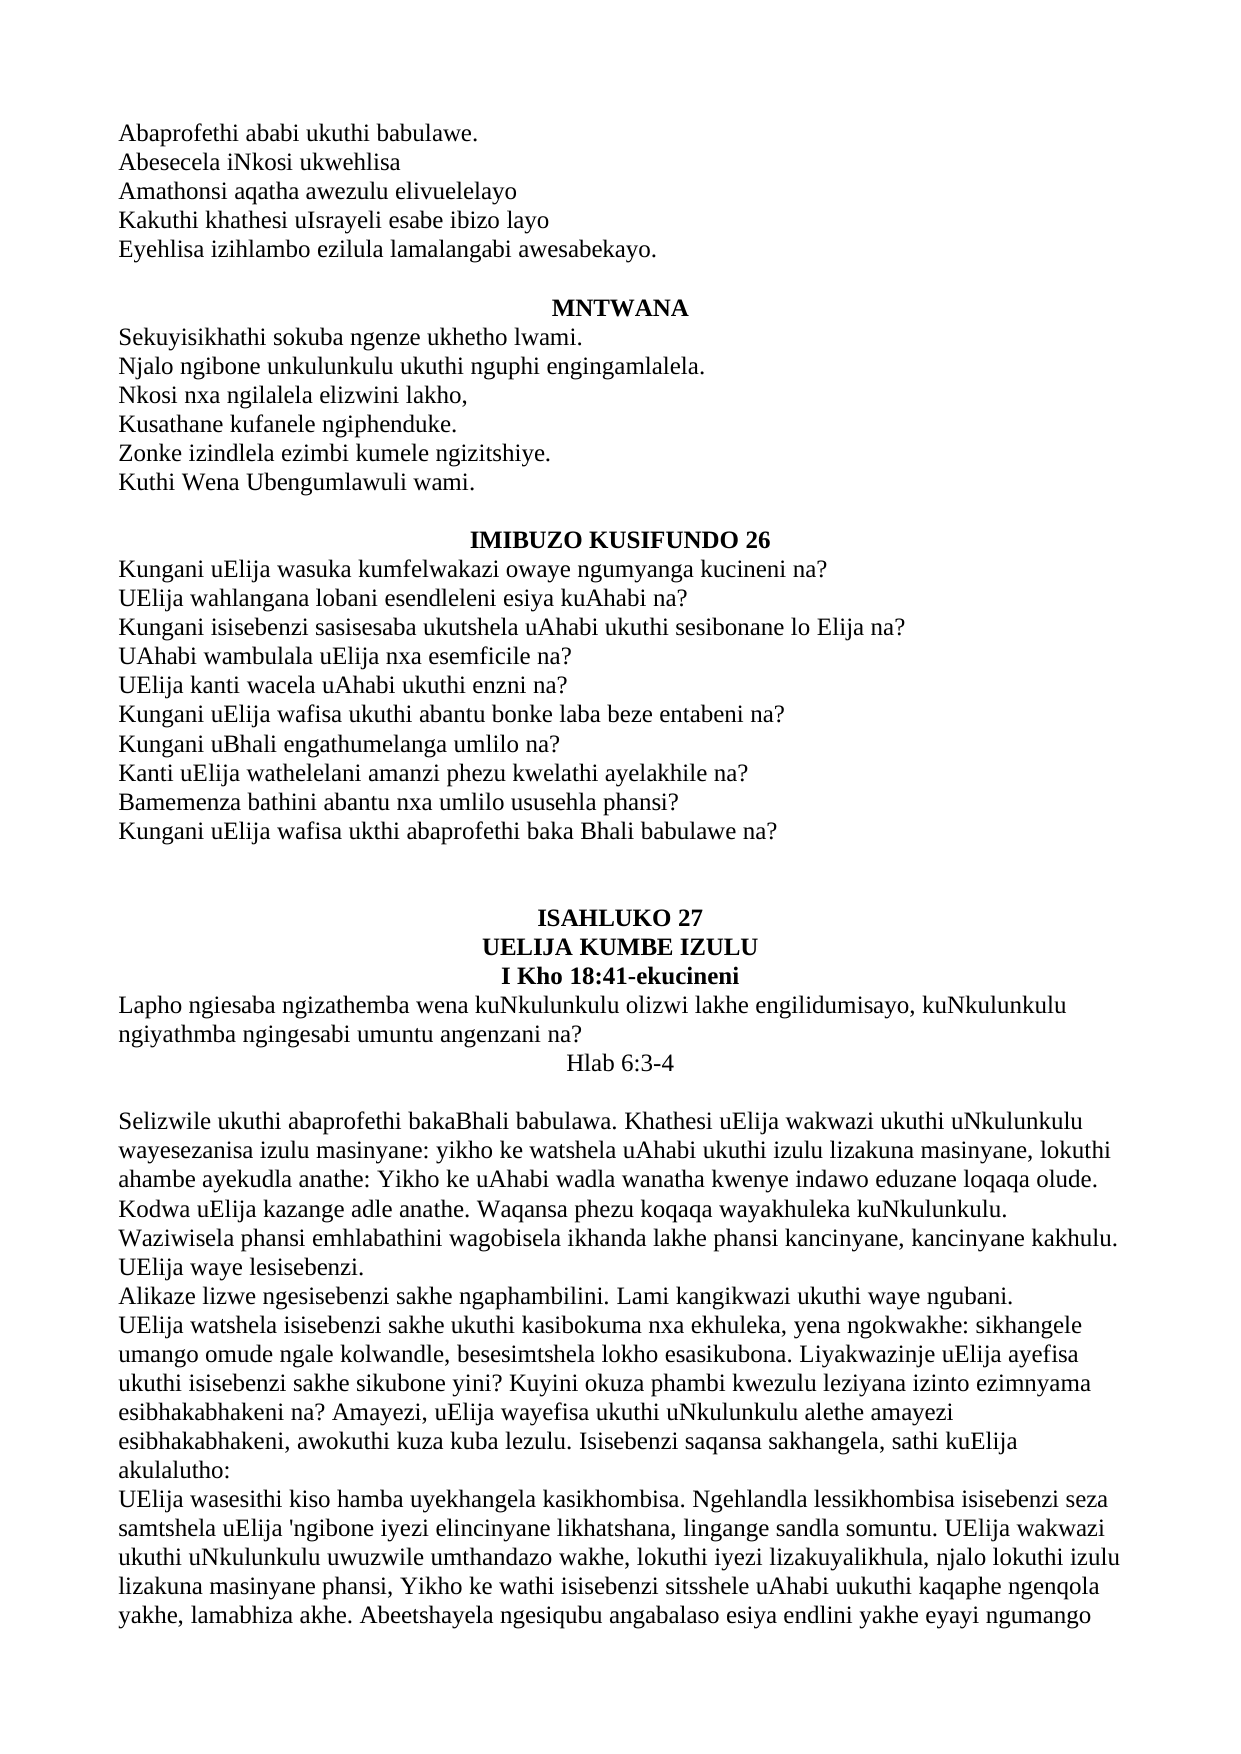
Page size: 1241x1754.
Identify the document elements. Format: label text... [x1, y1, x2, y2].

text Alikaze lizwe ngesisebenzi sakhe ngaphambilini. Lami kangikwazi ukuthi waye ngubani. [118, 1281, 1122, 1310]
text Sekuyisikhathi sokuba ngenze ukhetho lwami. [118, 322, 1122, 351]
text ISAHLUKO 27 [118, 903, 1122, 932]
text UElija kanti wacela uAhabi ukuthi enzni na? [118, 670, 1122, 699]
text Eyehlisa izihlambo ezilula lamalangabi awesabekayo. [118, 234, 1122, 263]
text Njalo ngibone unkulunkulu ukuthi nguphi engingamlalela. [118, 351, 1122, 380]
text Lapho ngiesaba ngizathemba wena kuNkulunkulu olizwi lakhe engilidumisayo, kuNkulunkulu ngiyathmba ngingesabi umuntu angenzani na? [118, 990, 1122, 1048]
text Abaprofethi ababi ukuthi babulawe. [118, 118, 1122, 147]
text Kungani isisebenzi sasisesaba ukutshela uAhabi ukuthi sesibonane lo Elija na? [118, 612, 1122, 641]
text Kungani uElija wasuka kumfelwakazi owaye ngumyanga kucineni na? [118, 554, 1122, 583]
text Kuthi Wena Ubengumlawuli wami. [118, 467, 1122, 496]
text Zonke izindlela ezimbi kumele ngizitshiye. [118, 438, 1122, 467]
text IMIBUZO KUSIFUNDO 26 [118, 525, 1122, 554]
text I Kho 18:41-ekucineni [118, 961, 1122, 990]
text UElija watshela isisebenzi sakhe ukuthi kasibokuma nxa ekhuleka, yena ngokwakhe: sikhangele umango omude ngale kolwandle, besesimtshela lokho esasikubona. Liyakwazinje uElija ayefisa ukuthi isisebenzi sakhe sikubone yini? Kuyini okuza phambi kwezulu leziyana izinto ezimnyama esibhakabhakeni na? Amayezi, uElija wayefisa ukuthi uNkulunkulu alethe amayezi esibhakabhakeni, awokuthi kuza kuba lezulu. Isisebenzi saqansa sakhangela, sathi kuElija akulalutho: [118, 1310, 1122, 1484]
text Kakuthi khathesi uIsrayeli esabe ibizo layo [118, 205, 1122, 234]
text UELIJA KUMBE IZULU [118, 932, 1122, 961]
text UAhabi wambulala uElija nxa esemficile na? [118, 641, 1122, 670]
text Selizwile ukuthi abaprofethi bakaBhali babulawa. Khathesi uElija wakwazi ukuthi uNkulunkulu wayesezanisa izulu masinyane: yikho ke watshela uAhabi ukuthi izulu lizakuna masinyane, lokuthi ahambe ayekudla anathe: Yikho ke uAhabi wadla wanatha kwenye indawo eduzane loqaqa olude. Kodwa uElija kazange adle anathe. Waqansa phezu koqaqa wayakhuleka kuNkulunkulu. Waziwisela phansi emhlabathini wagobisela ikhanda lakhe phansi kancinyane, kancinyane kakhulu. UElija waye lesisebenzi. [118, 1106, 1122, 1281]
text Nkosi nxa ngilalela elizwini lakho, [118, 380, 1122, 409]
text Kungani uBhali engathumelanga umlilo na? [118, 728, 1122, 757]
text Bamemenza bathini abantu nxa umlilo ususehla phansi? [118, 787, 1122, 816]
text Amathonsi aqatha awezulu elivuelelayo [118, 176, 1122, 205]
text Kungani uElija wafisa ukthi abaprofethi baka Bhali babulawe na? [118, 816, 1122, 845]
text MNTWANA [118, 292, 1122, 322]
text UElija wasesithi kiso hamba uyekhangela kasikhombisa. Ngehlandla lessikhombisa isisebenzi seza samtshela uElija 'ngibone iyezi elincinyane likhatshana, lingange sandla somuntu. UElija wakwazi ukuthi uNkulunkulu uwuzwile umthandazo wakhe, lokuthi iyezi lizakuyalikhula, njalo lokuthi izulu lizakuna masinyane phansi, Yikho ke wathi isisebenzi sitsshele uAhabi uukuthi kaqaphe ngenqola yakhe, lamabhiza akhe. Abeetshayela ngesiqubu angabalaso esiya endlini yakhe eyayi ngumango [118, 1484, 1122, 1629]
text UElija wahlangana lobani esendleleni esiya kuAhabi na? [118, 583, 1122, 612]
text Kusathane kufanele ngiphenduke. [118, 409, 1122, 438]
text Kanti uElija wathelelani amanzi phezu kwelathi ayelakhile na? [118, 757, 1122, 787]
text Kungani uElija wafisa ukuthi abantu bonke laba beze entabeni na? [118, 699, 1122, 728]
text Hlab 6:3-4 [118, 1048, 1122, 1077]
text Abesecela iNkosi ukwehlisa [118, 147, 1122, 176]
